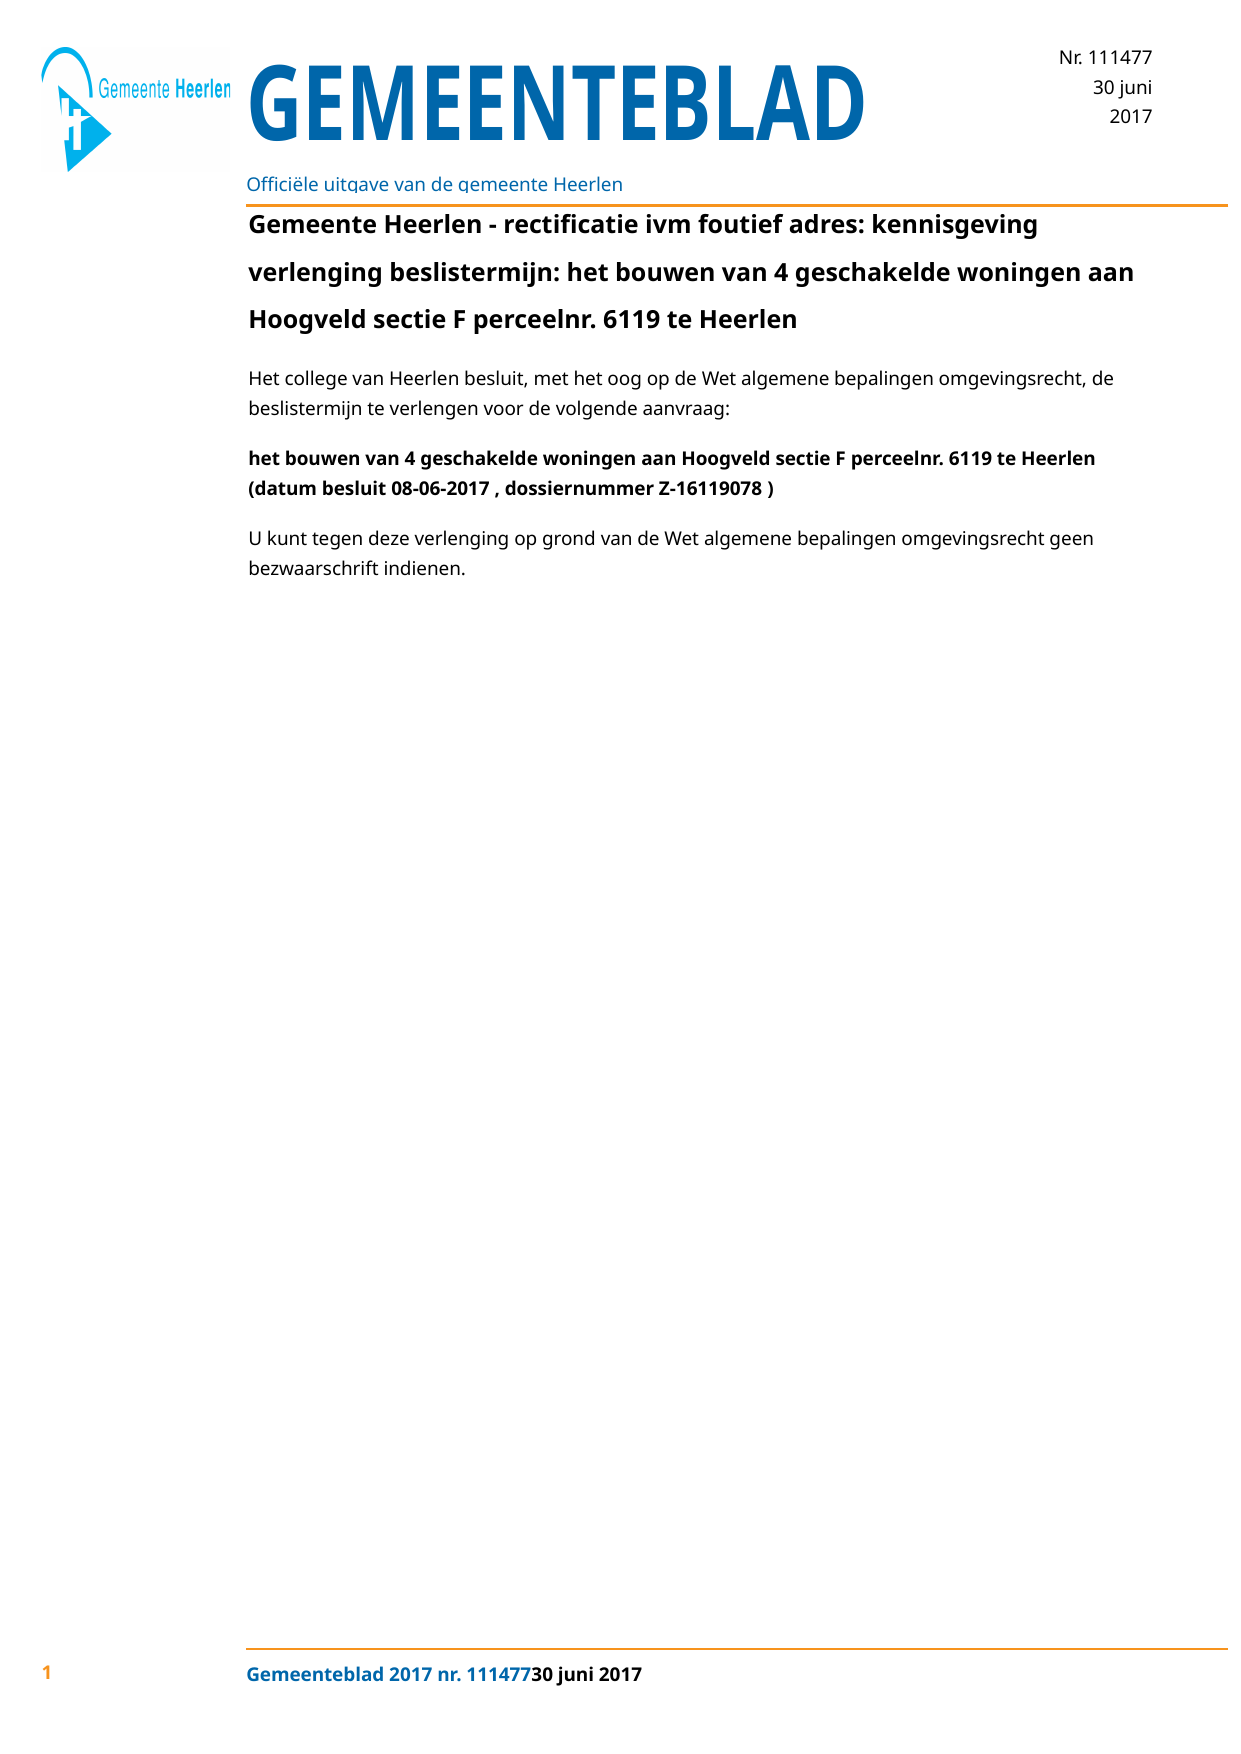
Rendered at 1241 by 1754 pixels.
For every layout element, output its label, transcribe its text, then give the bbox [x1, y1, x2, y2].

picture [41, 47, 231, 172]
picture [41, 47, 58, 70]
text het bouwen van 4 geschakelde woningen aan Hoogveld sectie F perceelnr. 6119 te Heerlen (datum besluit 08-06-2017 , dossiernummer Z-16119078 ) [248, 446, 1152, 501]
text U kunt tegen deze verlenging op grond van de Wet algemene bepalingen omgevingsrecht geen bezwaarschrift indienen. [248, 526, 1152, 581]
text Gemeente Heerlen - rectificatie ivm foutief adres: kennisgeving verlenging beslistermijn: het bouwen van 4 geschakelde woningen aan Hoogveld sectie F perceelnr. 6119 te Heerlen [248, 207, 1152, 336]
text Het college van Heerlen besluit, met het oog op de Wet algemene bepalingen omgevingsrecht, de beslistermijn te verlengen voor de volgende aanvraag: [248, 366, 1152, 421]
